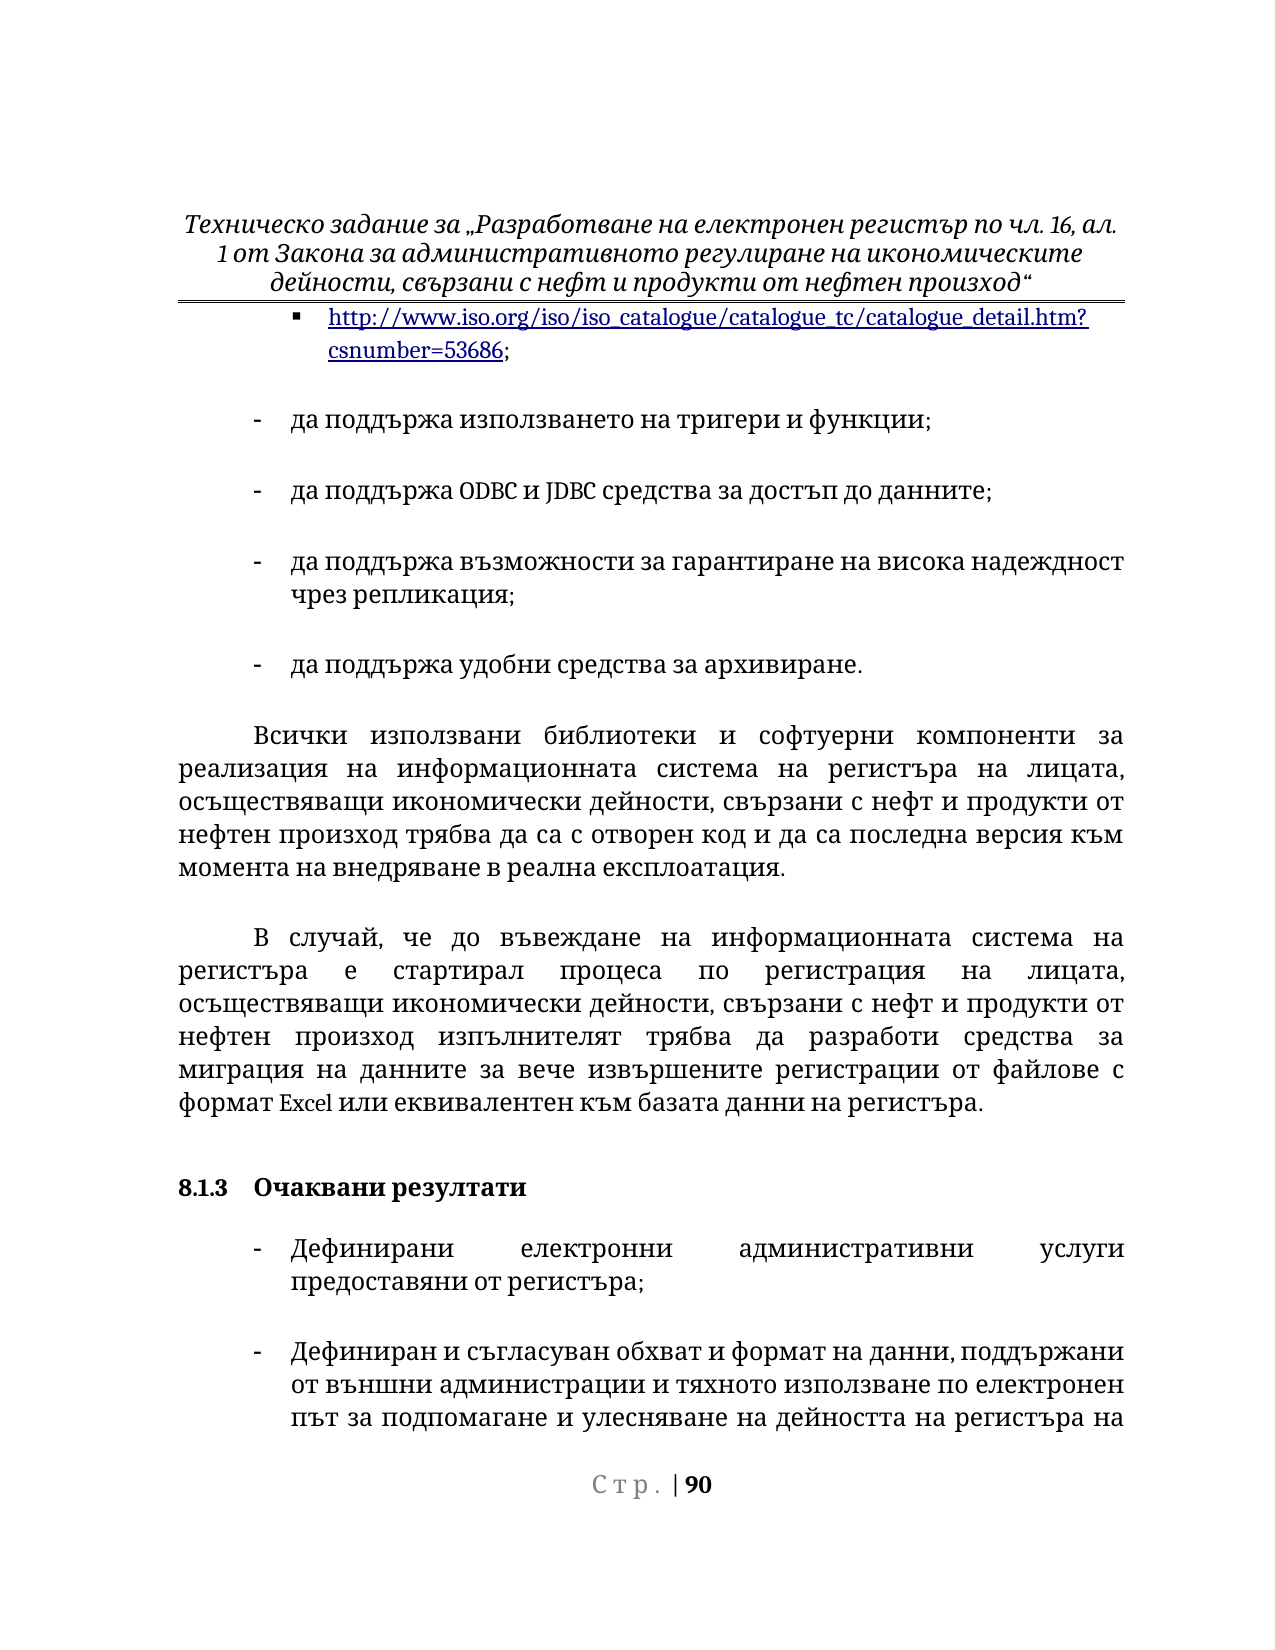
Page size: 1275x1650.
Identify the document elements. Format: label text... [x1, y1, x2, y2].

text В случай, че до въвеждане на информационната система на регистъра е стартирал процеса по регистрация на лицата, осъществяващи икономически дейности, свързани с нефт и продукти от нефтен произход изпълнителят трябва да разработи средства за миграция на данните за вече извършените регистрации от файлове с формат Excel или еквивалентен към базата данни на регистъра. [178, 924, 1125, 1118]
list Дефиниран и съгласуван обхват и формат на данни, поддържани от външни администрации и тяхното използване по електронен път за подпомагане и улесняване на дейността на регистъра на [253, 1338, 1125, 1433]
list да поддържа възможности за гарантиране на висока надеждност чрез репликация; [253, 547, 1125, 609]
list да поддържа удобни средства за архивиране. [253, 651, 1125, 680]
subtitle Очаквани резултати [178, 1174, 1125, 1203]
list Дефинирани електронни административни услуги предоставяни от регистъра; [253, 1234, 1125, 1296]
list да поддържа ODBC и JDBC средства за достъп до данните; [253, 477, 1125, 506]
list да поддържа използването на тригери и функции; [253, 406, 1125, 435]
list http://www.iso.org/iso/iso_catalogue/catalogue_tc/catalogue_detail.htm?csnumber=53686; [291, 303, 1125, 365]
text Всички използвани библиотеки и софтуерни компоненти за реализация на информационната система на регистъра на лицата, осъществяващи икономически дейности, свързани с нефт и продукти от нефтен произход трябва да са с отворен код и да са последна версия към момента на внедряване в реална експлоатация. [178, 722, 1125, 882]
